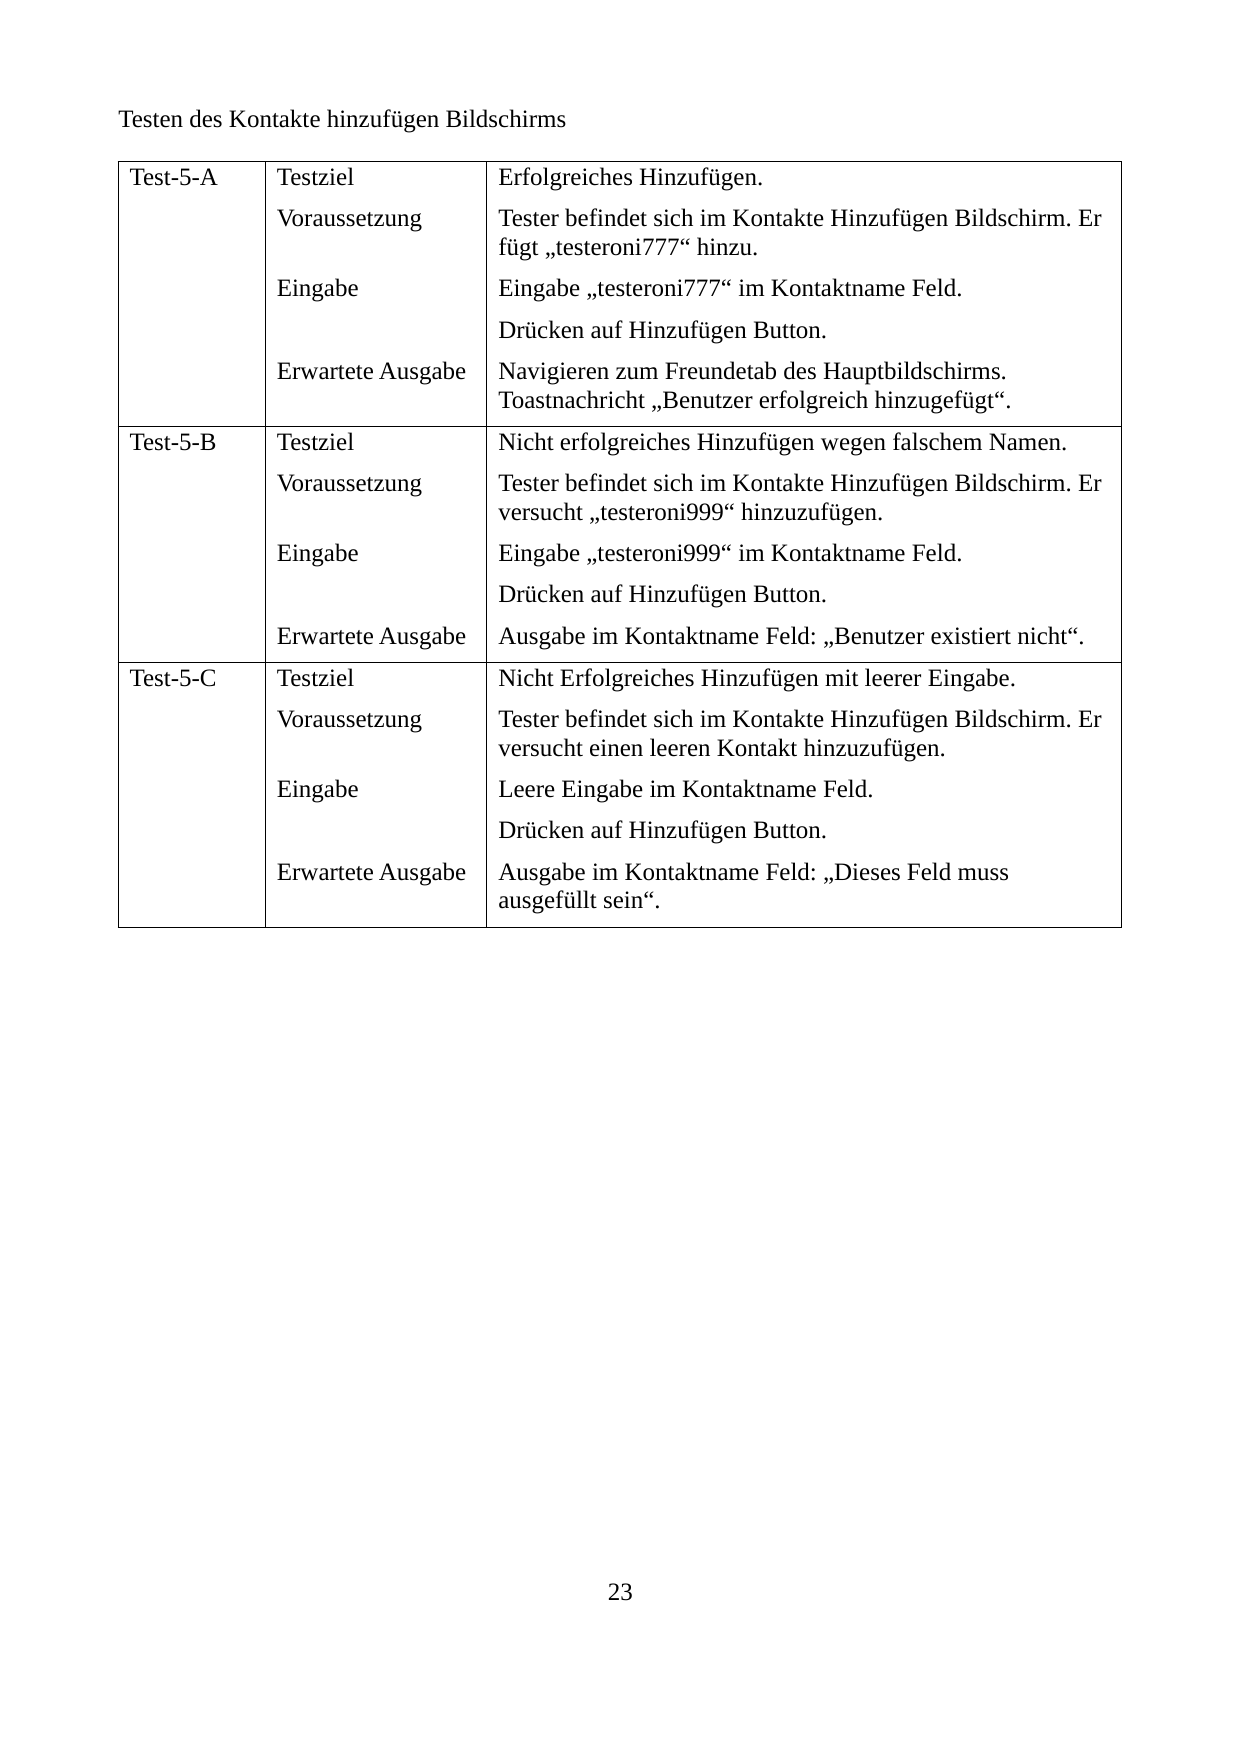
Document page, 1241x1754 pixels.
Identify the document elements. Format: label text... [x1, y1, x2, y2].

table_cell Ausgabe im Kontaktname Feld: „Benutzer existiert nicht“. [487, 621, 1121, 662]
table_cell Testziel [266, 663, 486, 704]
table_cell Voraussetzung [266, 468, 486, 538]
table_cell Eingabe [266, 274, 486, 356]
table_cell Eingabe „testeroni777“ im Kontaktname Feld. Drücken auf Hinzufügen Button. [487, 274, 1121, 356]
table_cell Tester befindet sich im Kontakte Hinzufügen Bildschirm. Er fügt „testeroni777“ hinzu. [487, 204, 1121, 273]
table_cell [119, 356, 265, 426]
table_cell Test-5-C [119, 663, 265, 704]
table_header Test-5-A [119, 162, 265, 203]
text Testen des Kontakte hinzufügen Bildschirms [118, 104, 1122, 132]
table_cell Eingabe [266, 774, 486, 857]
table_cell [119, 774, 265, 857]
table_cell Voraussetzung [266, 704, 486, 774]
table_cell Leere Eingabe im Kontaktname Feld. Drücken auf Hinzufügen Button. [487, 774, 1121, 857]
table_cell Eingabe „testeroni999“ im Kontaktname Feld. Drücken auf Hinzufügen Button. [487, 538, 1121, 621]
table_cell Tester befindet sich im Kontakte Hinzufügen Bildschirm. Er versucht einen leeren Kontakt hinzuzufügen. [487, 704, 1121, 774]
table_cell Tester befindet sich im Kontakte Hinzufügen Bildschirm. Er versucht „testeroni999“ hinzuzufügen. [487, 468, 1121, 538]
table_cell Test-5-B [119, 427, 265, 468]
table_cell Testziel [266, 427, 486, 468]
table_cell [119, 621, 265, 662]
table_cell Navigieren zum Freundetab des Hauptbildschirms. Toastnachricht „Benutzer erfolgreich hinzugefügt“. [487, 356, 1121, 426]
table_cell Nicht Erfolgreiches Hinzufügen mit leerer Eingabe. [487, 663, 1121, 704]
table_cell Voraussetzung [266, 204, 486, 273]
table_cell [119, 857, 265, 927]
table_cell Erwartete Ausgabe [266, 621, 486, 662]
table_header Testziel [266, 162, 486, 203]
table_cell [119, 704, 265, 774]
table_header Erfolgreiches Hinzufügen. [487, 162, 1121, 203]
table_cell Ausgabe im Kontaktname Feld: „Dieses Feld muss ausgefüllt sein“. [487, 857, 1121, 927]
table_cell Eingabe [266, 538, 486, 621]
table_cell [119, 538, 265, 621]
table_cell [119, 204, 265, 273]
table_cell [119, 274, 265, 356]
table_cell [119, 468, 265, 538]
table_cell Erwartete Ausgabe [266, 356, 486, 426]
table_cell Nicht erfolgreiches Hinzufügen wegen falschem Namen. [487, 427, 1121, 468]
table_cell Erwartete Ausgabe [266, 857, 486, 927]
